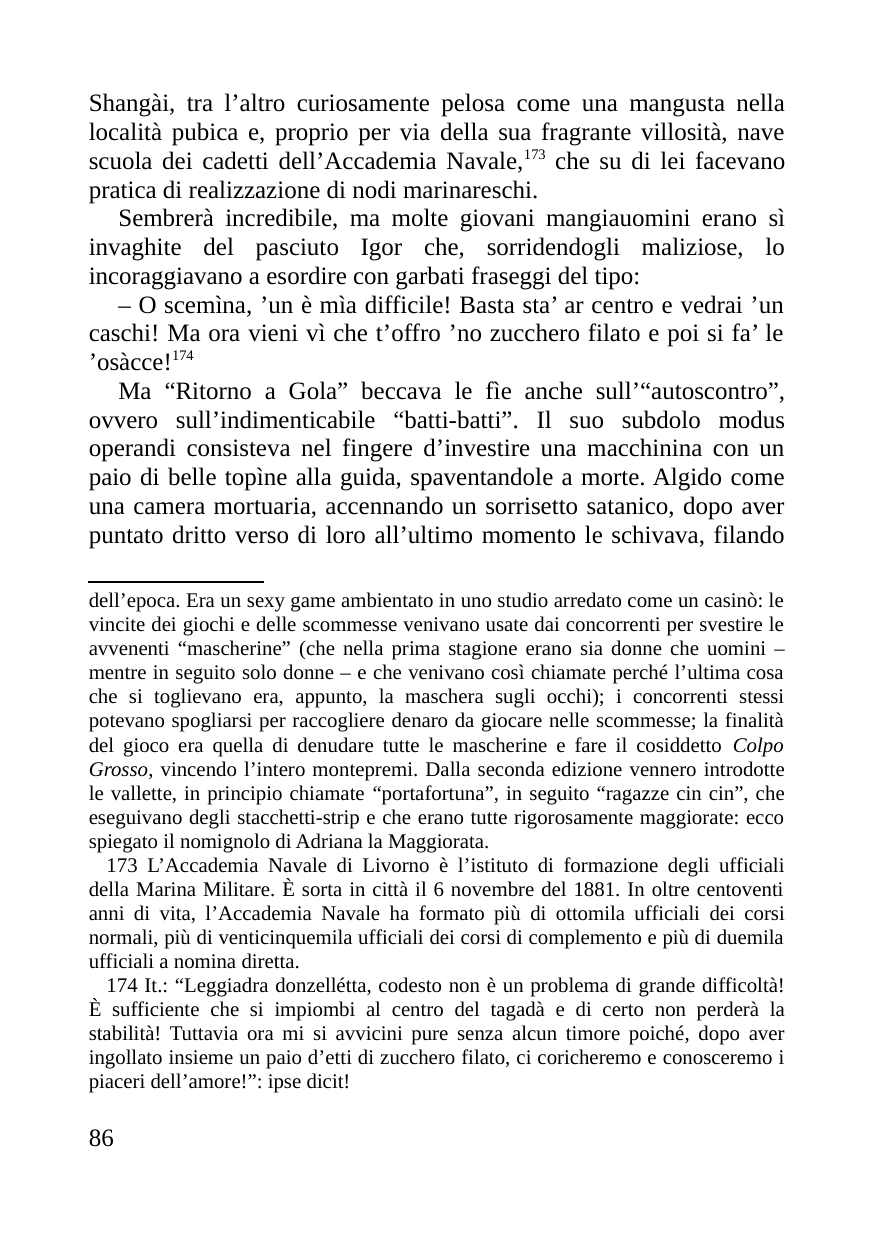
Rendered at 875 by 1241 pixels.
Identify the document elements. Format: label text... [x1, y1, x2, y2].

text It.: “Leggiadra donzellétta, codesto non è un problema di grande difficoltà! È sufficiente che si impiombi al centro del tagadà e di certo non perderà la stabilità! Tuttavia ora mi si avvicini pure senza alcun timore poiché, dopo aver ingollato insieme un paio d’etti di zucchero filato, ci coricheremo e conosceremo i piaceri dell’amore!”: ipse dicit! [88, 973, 786, 1093]
text Shangài, tra l’altro curiosamente pelosa come una mangusta nella località pubica e, proprio per via della sua fragrante villosità, nave scuola dei cadetti dell’Accademia Navale, che su di lei facevano pratica di realizzazione di nodi marinareschi. [88, 88, 786, 203]
text – O scemìna, ’un è mìa difficile! Basta sta’ ar centro e vedrai ’un caschi! Ma ora vieni vì che t’offro ’no zucchero filato e poi si fa’ le ’osàcce! [88, 290, 786, 376]
text Sembrerà incredibile, ma molte giovani mangiauomini erano sì invaghite del pasciuto Igor che, sorridendogli maliziose, lo incoraggiavano a esordire con garbati fraseggi del tipo: [88, 203, 786, 290]
text L’Accademia Navale di Livorno è l’istituto di formazione degli ufficiali della Marina Militare. È sorta in città il 6 novembre del 1881. In oltre centoventi anni di vita, l’Accademia Navale ha formato più di ottomila ufficiali dei corsi normali, più di venticinquemila ufficiali dei corsi di complemento e più di duemila ufficiali a nomina diretta. [88, 853, 786, 973]
text Ma “Ritorno a Gola” beccava le fìe anche sull’“autoscontro”, ovvero sull’indimenticabile “batti-batti”. Il suo subdolo modus operandi consisteva nel fingere d’investire una macchinina con un paio di belle topìne alla guida, spaventandole a morte. Algido come una camera mortuaria, accennando un sorrisetto satanico, dopo aver puntato dritto verso di loro all’ultimo momento le schivava, filando [88, 376, 786, 548]
text dell’epoca. Era un sexy game ambientato in uno studio arredato come un casinò: le vincite dei giochi e delle scommesse venivano usate dai concorrenti per svestire le avvenenti “mascherine” (che nella prima stagione erano sia donne che uomini – mentre in seguito solo donne – e che venivano così chiamate perché l’ultima cosa che si toglievano era, appunto, la maschera sugli occhi); i concorrenti stessi potevano spogliarsi per raccogliere denaro da giocare nelle scommesse; la finalità del gioco era quella di denudare tutte le mascherine e fare il cosiddetto Colpo Grosso, vincendo l’intero montepremi. Dalla seconda edizione vennero introdotte le vallette, in principio chiamate “portafortuna”, in seguito “ragazze cin cin”, che eseguivano degli stacchetti-strip e che erano tutte rigorosamente maggiorate: ecco spiegato il nomignolo di Adriana la Maggiorata. [88, 588, 786, 853]
